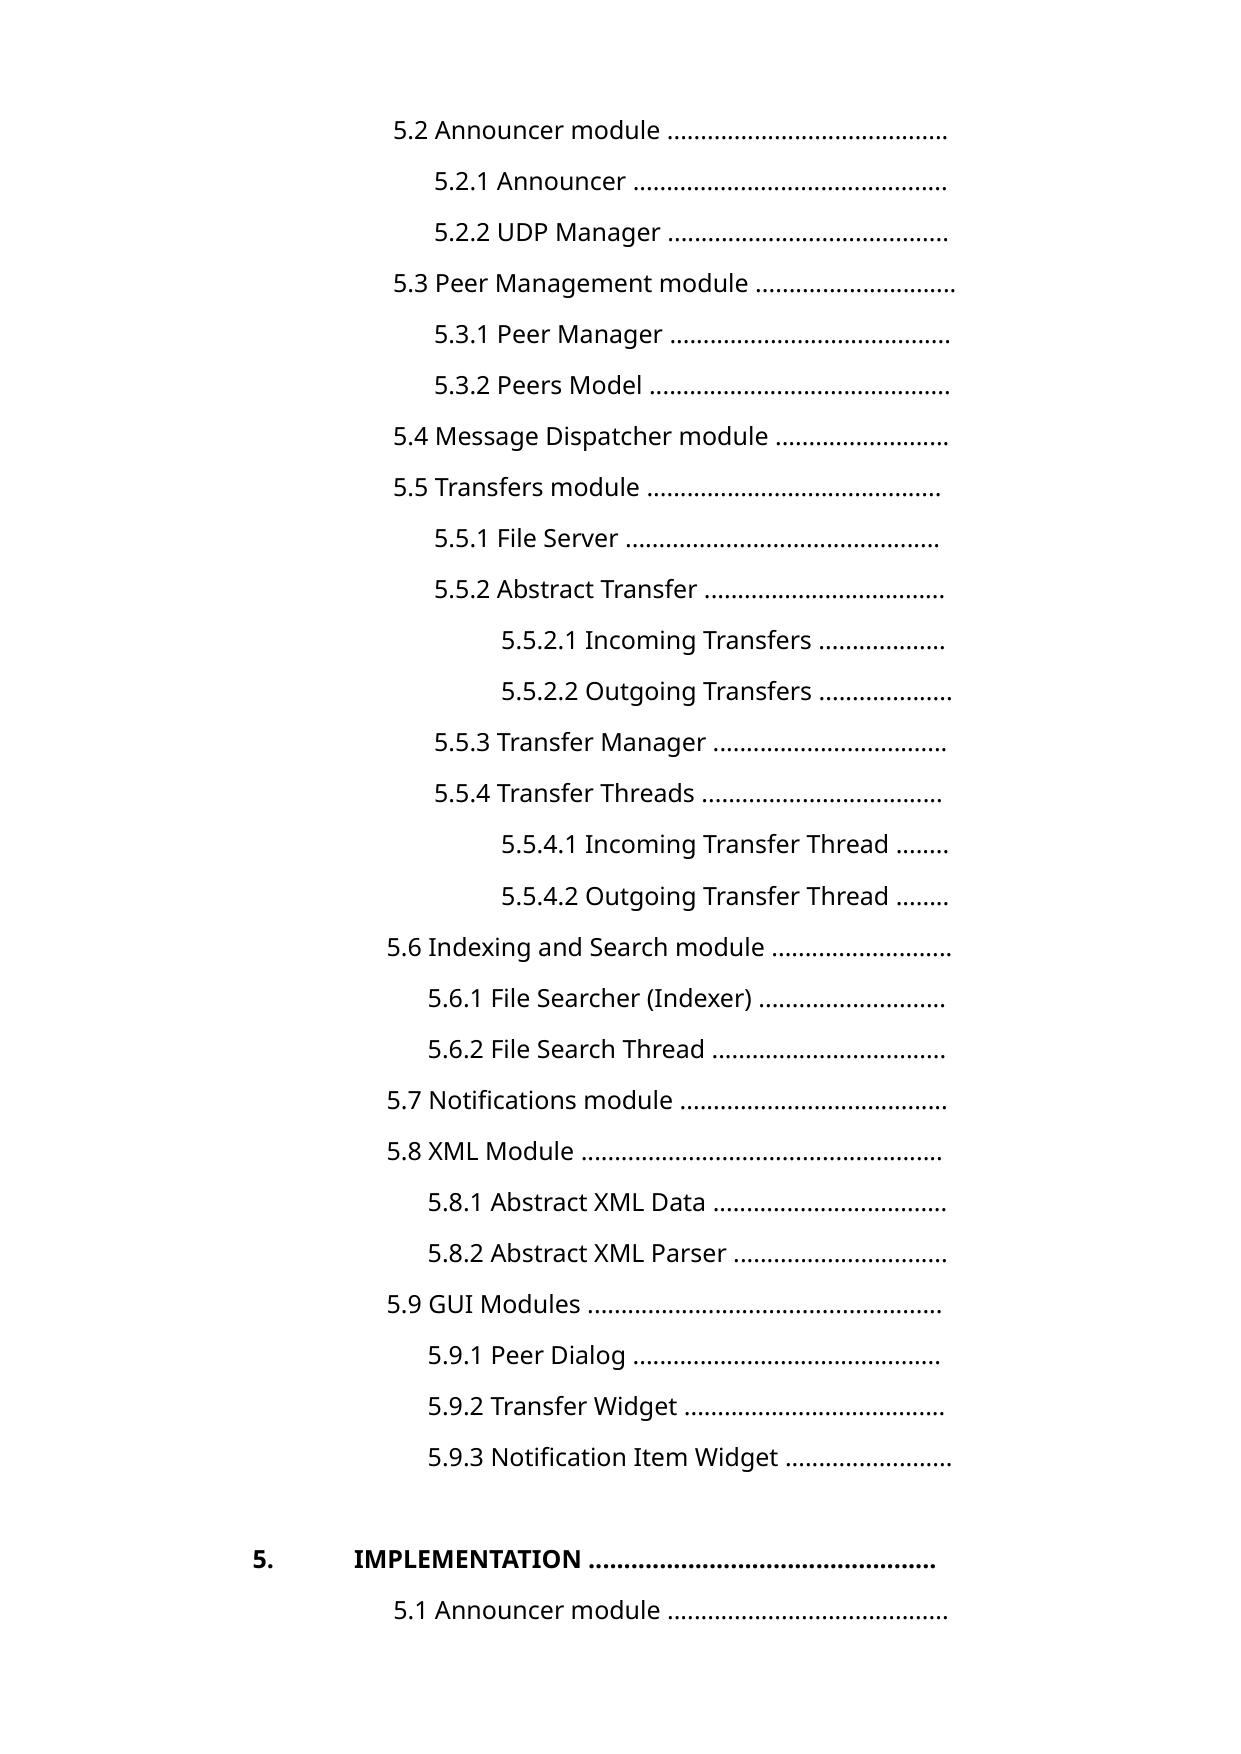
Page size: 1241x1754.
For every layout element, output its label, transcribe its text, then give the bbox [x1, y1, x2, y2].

text 5.9.3 Notification Item Widget ......................... [187, 1439, 1091, 1474]
text 5. IMPLEMENTATION ................................................. [187, 1542, 1091, 1576]
text 5.1 Announcer module .......................................... [187, 1593, 1091, 1627]
text 5.5.4.2 Outgoing Transfer Thread ........ [187, 878, 1091, 912]
text 5.6.2 File Search Thread ................................... [187, 1031, 1091, 1065]
text 5.5.2.1 Incoming Transfers ................... [187, 623, 1091, 657]
text 5.9.1 Peer Dialog .............................................. [187, 1337, 1091, 1372]
text 5.8 XML Module ...................................................... [187, 1133, 1091, 1167]
text 5.2.2 UDP Manager .......................................... [187, 214, 1091, 249]
text 5.5.3 Transfer Manager ................................... [187, 725, 1091, 759]
text 5.3.2 Peers Model ............................................. [187, 368, 1091, 402]
text 5.5.2.2 Outgoing Transfers .................... [187, 674, 1091, 708]
text 5.6 Indexing and Search module ........................... [187, 929, 1091, 963]
text 5.2 Announcer module .......................................... [187, 112, 1091, 147]
text 5.2.1 Announcer ............................................... [187, 163, 1091, 198]
text 5.3.1 Peer Manager .......................................... [187, 317, 1091, 351]
text 5.5.1 File Server ............................................... [187, 521, 1091, 555]
text 5.9 GUI Modules ..................................................... [187, 1286, 1091, 1321]
text 5.9.2 Transfer Widget ....................................... [187, 1388, 1091, 1423]
text 5.8.1 Abstract XML Data ................................... [187, 1184, 1091, 1218]
text 5.5 Transfers module ............................................ [187, 470, 1091, 504]
text 5.4 Message Dispatcher module .......................... [187, 419, 1091, 453]
text 5.5.2 Abstract Transfer .................................... [187, 572, 1091, 606]
text 5.8.2 Abstract XML Parser ................................ [187, 1235, 1091, 1269]
text 5.5.4 Transfer Threads .................................... [187, 776, 1091, 810]
text 5.7 Notifications module ........................................ [187, 1082, 1091, 1116]
text 5.6.1 File Searcher (Indexer) ............................ [187, 980, 1091, 1014]
text 5.3 Peer Management module .............................. [187, 266, 1091, 300]
text 5.5.4.1 Incoming Transfer Thread ........ [187, 827, 1091, 861]
